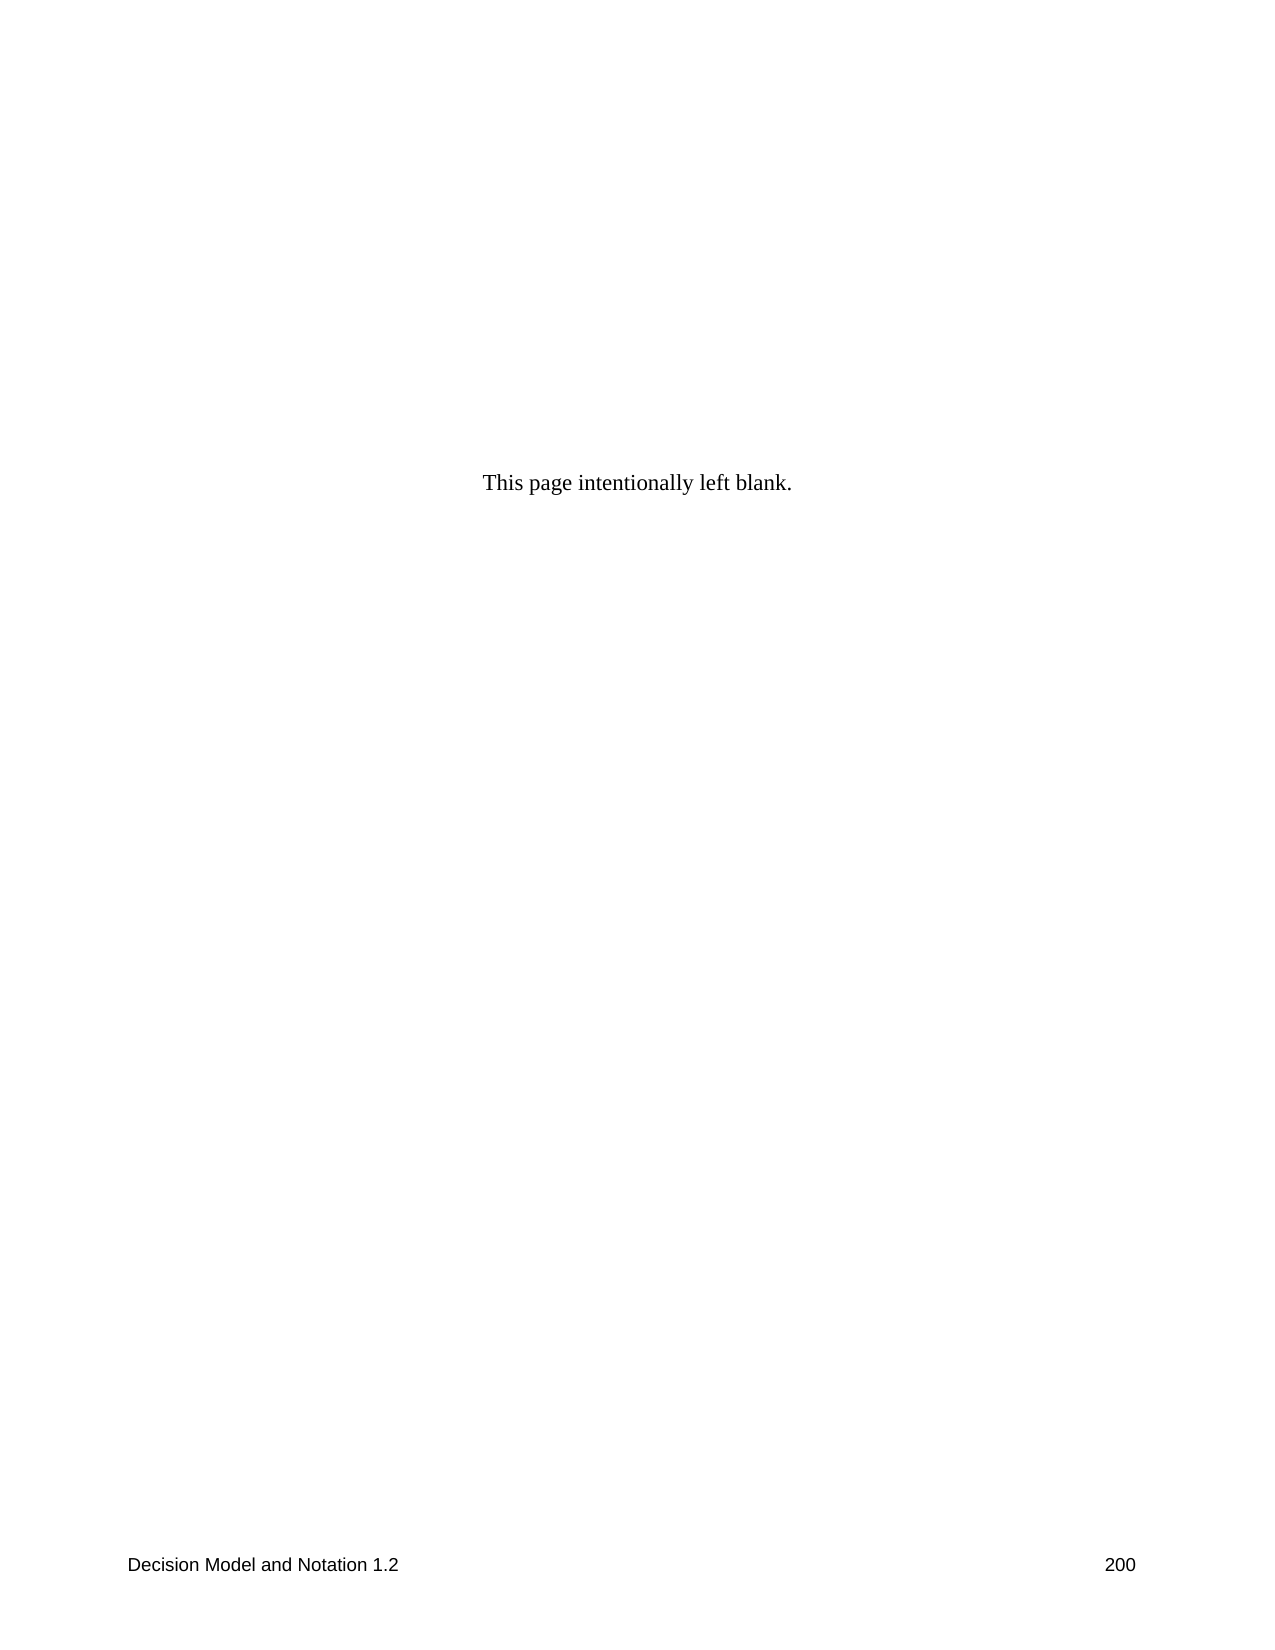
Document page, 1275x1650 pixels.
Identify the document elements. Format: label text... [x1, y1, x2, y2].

text This page intentionally left blank. [127, 469, 1147, 495]
